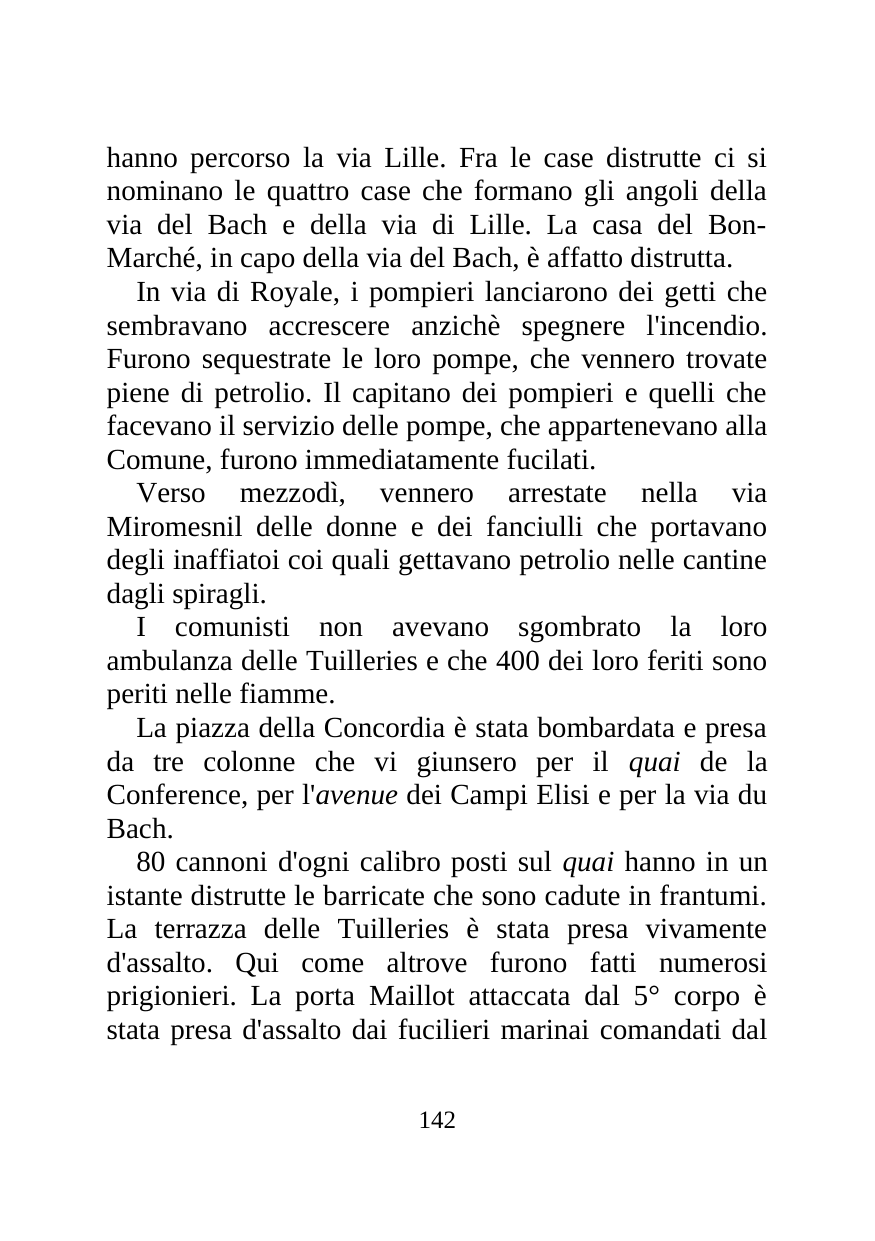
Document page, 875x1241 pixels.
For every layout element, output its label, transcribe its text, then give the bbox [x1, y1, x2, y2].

text I comunisti non avevano sgombrato la loro ambulanza delle Tuilleries e che 400 dei loro feriti sono periti nelle fiamme. [106, 609, 768, 710]
text 80 cannoni d'ogni calibro posti sul quai hanno in un istante distrutte le barricate che sono cadute in frantumi. La terrazza delle Tuilleries è stata presa vivamente d'assalto. Qui come altrove furono fatti numerosi prigionieri. La porta Maillot attaccata dal 5° corpo è stata presa d'assalto dai fucilieri marinai comandati dal [106, 844, 768, 1046]
text Verso mezzodì, vennero arrestate nella via Miromesnil delle donne e dei fanciulli che portavano degli inaffiatoi coi quali gettavano petrolio nelle cantine dagli spiragli. [106, 475, 768, 609]
text In via di Royale, i pompieri lanciarono dei getti che sembravano accrescere anzichè spegnere l'incendio. Furono sequestrate le loro pompe, che vennero trovate piene di petrolio. Il capitano dei pompieri e quelli che facevano il servizio delle pompe, che appartenevano alla Comune, furono immediatamente fucilati. [106, 274, 768, 475]
text La piazza della Concordia è stata bombardata e presa da tre colonne che vi giunsero per il quai de la Conference, per l'avenue dei Campi Elisi e per la via du Bach. [106, 710, 768, 844]
text hanno percorso la via Lille. Fra le case distrutte ci si nominano le quattro case che formano gli angoli della via del Bach e della via di Lille. La casa del Bon-Marché, in capo della via del Bach, è affatto distrutta. [106, 140, 768, 274]
